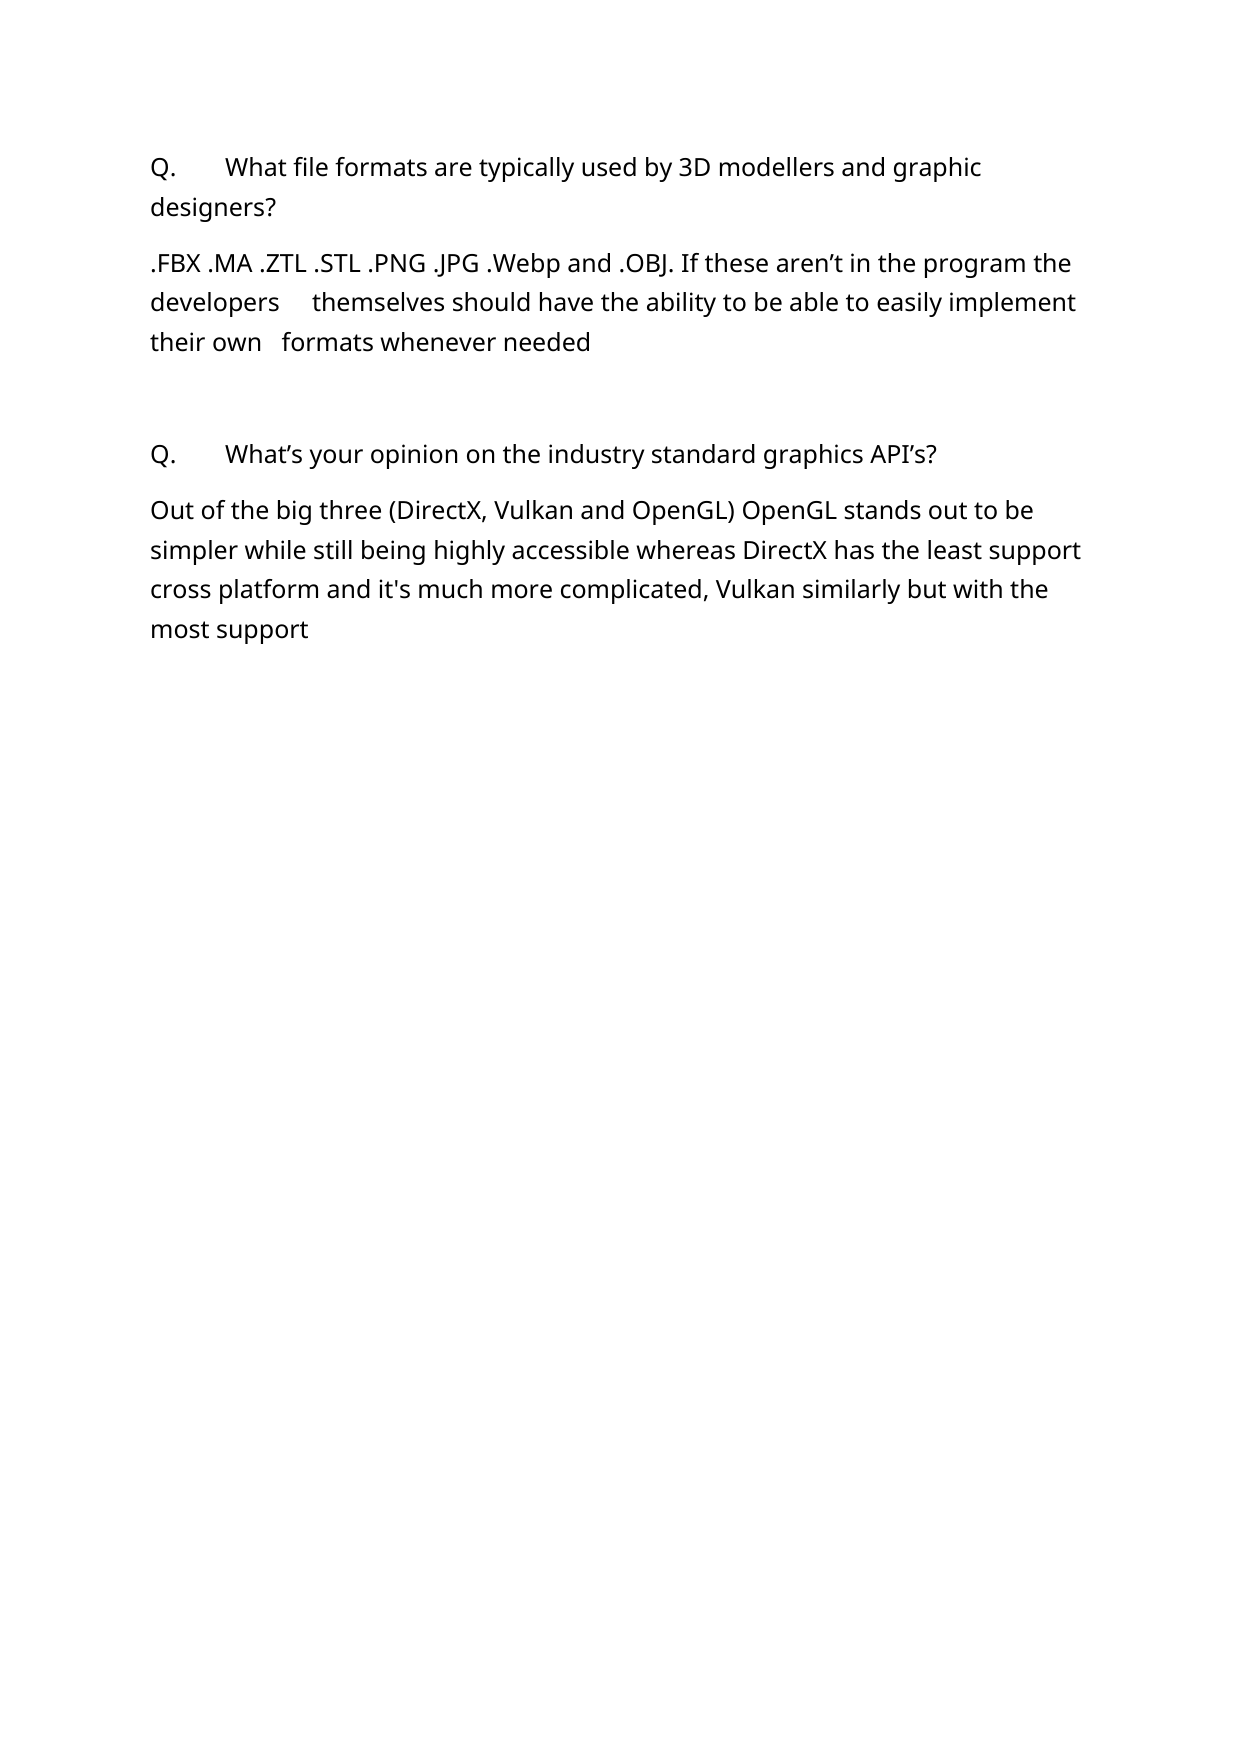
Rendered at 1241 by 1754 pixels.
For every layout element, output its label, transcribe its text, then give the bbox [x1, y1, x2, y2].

text Q. What’s your opinion on the industry standard graphics API’s? [150, 437, 1090, 471]
text Q. What file formats are typically used by 3D modellers and graphic designers? [150, 150, 1090, 223]
text .FBX .MA .ZTL .STL .PNG .JPG .Webp and .OBJ. If these aren’t in the program the developers themselves should have the ability to be able to easily implement their own formats whenever needed [150, 246, 1090, 359]
text Out of the big three (DirectX, Vulkan and OpenGL) OpenGL stands out to be simpler while still being highly accessible whereas DirectX has the least support cross platform and it's much more complicated, Vulkan similarly but with the most support [150, 493, 1090, 646]
